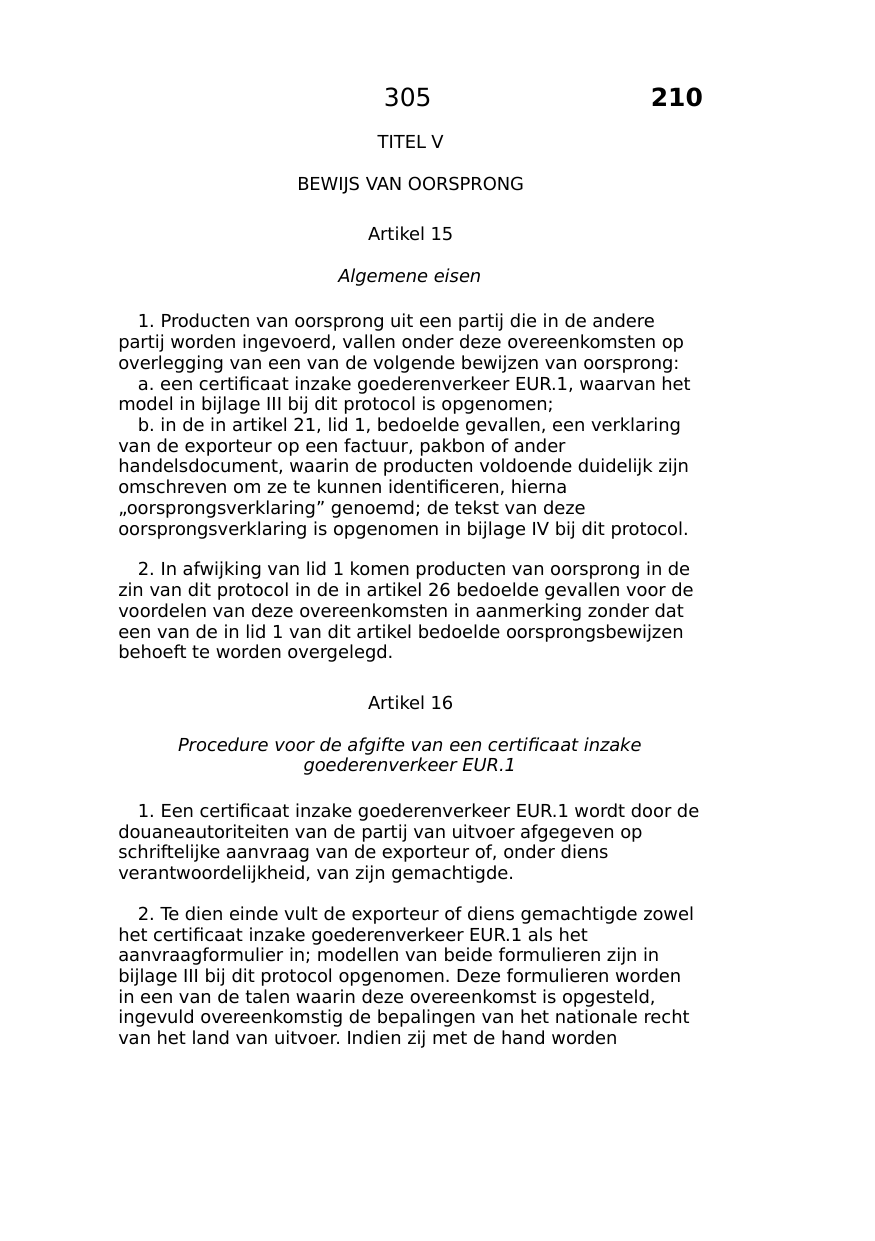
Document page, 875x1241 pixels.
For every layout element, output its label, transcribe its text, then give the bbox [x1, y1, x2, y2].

text 2. Te dien einde vult de exporteur of diens gemachtigde zowel het certificaat inzake goederenverkeer EUR.1 als het aanvraagformulier in; modellen van beide formulieren zijn in bijlage III bij dit protocol opgenomen. Deze formulieren worden in een van de talen waarin deze overeenkomst is opgesteld, ingevuld overeenkomstig de bepalingen van het nationale recht van het land van uitvoer. Indien zij met de hand worden [118, 904, 703, 1049]
subtitle TITEL V BEWIJS VAN OORSPRONG [118, 132, 703, 194]
text b. in de in artikel 21, lid 1, bedoelde gevallen, een verklaring van de exporteur op een factuur, pakbon of ander handelsdocument, waarin de producten voldoende duidelijk zijn omschreven om ze te kunnen identificeren, hierna „oorsprongsverklaring” genoemd; de tekst van deze oorsprongsverklaring is opgenomen in bijlage IV bij dit protocol. [118, 415, 703, 539]
text 1. Producten van oorsprong uit een partij die in de andere partij worden ingevoerd, vallen onder deze overeenkomsten op overlegging van een van de volgende bewijzen van oorsprong: [118, 311, 703, 373]
text 2. In afwijking van lid 1 komen producten van oorsprong in de zin van dit protocol in de in artikel 26 bedoelde gevallen voor de voordelen van deze overeenkomsten in aanmerking zonder dat een van de in lid 1 van dit artikel bedoelde oorsprongsbewijzen behoeft te worden overgelegd. [118, 559, 703, 663]
text a. een certificaat inzake goederenverkeer EUR.1, waarvan het model in bijlage III bij dit protocol is opgenomen; [118, 373, 703, 415]
text 1. Een certificaat inzake goederenverkeer EUR.1 wordt door de douaneautoriteiten van de partij van uitvoer afgegeven op schriftelijke aanvraag van de exporteur of, onder diens verantwoordelijkheid, van zijn gemachtigde. [118, 801, 703, 884]
subtitle Artikel 15 Algemene eisen [118, 224, 703, 286]
subtitle Artikel 16 Procedure voor de afgifte van een certificaat inzake goederenverkeer EUR.1 [118, 693, 703, 776]
